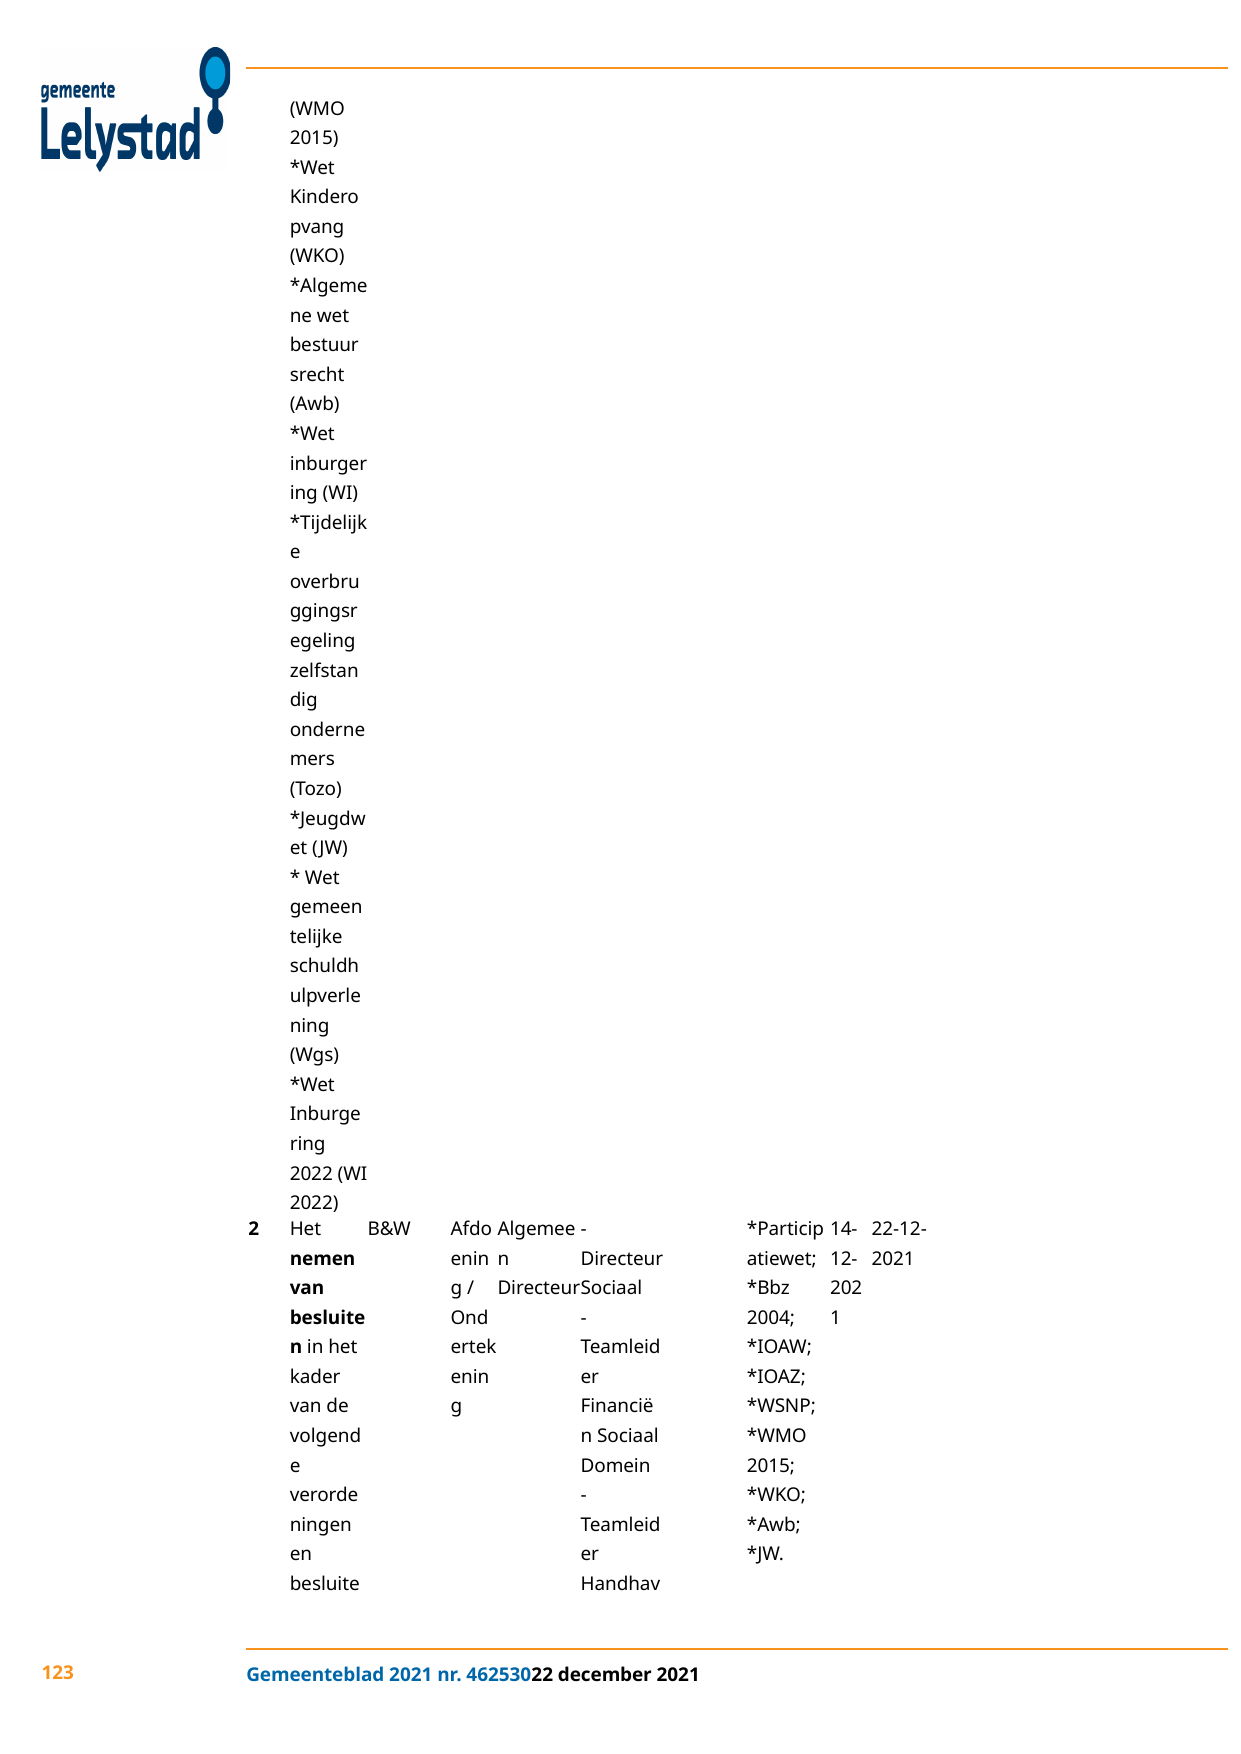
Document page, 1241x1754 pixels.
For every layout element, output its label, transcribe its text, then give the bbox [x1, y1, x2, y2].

table_cell [955, 95, 1110, 1215]
table_cell [367, 95, 450, 1215]
table_cell [450, 95, 497, 1215]
table_cell [871, 95, 954, 1215]
table_cell 22-12-2021 [871, 1215, 954, 1596]
table_cell - Directeur Sociaal - Teamleider Financiën Sociaal Domein - Teamleider Handhav [580, 1215, 663, 1596]
table_cell [830, 95, 871, 1215]
table_cell [580, 95, 663, 1215]
table_cell [664, 1215, 747, 1596]
table_cell B&W [367, 1215, 450, 1596]
table_cell [664, 95, 747, 1215]
table_cell 2 [248, 1215, 289, 1596]
table_cell Afdoening / Ondertekening [450, 1215, 497, 1596]
table_cell Algemeen Directeur [497, 1215, 580, 1596]
table_cell Het nemen van besluiten in het kader van de volgende verordeningen en besluite [290, 1215, 367, 1596]
table_cell [955, 1215, 1110, 1596]
table_cell *Participatiewet; *Bbz 2004; *IOAW; *IOAZ; *WSNP; *WMO 2015; *WKO; *Awb; *JW. [747, 1215, 830, 1596]
table_cell 14-12-2021 [830, 1215, 871, 1596]
picture [41, 47, 231, 172]
table_cell [248, 95, 289, 1215]
table_cell (WMO 2015) *Wet Kinderopvang (WKO) *Algemene wet bestuursrecht (Awb) *Wet inburgering (WI) *Tijdelijke overbruggingsregeling zelfstandig ondernemers (Tozo) *Jeugdwet (JW) * Wet gemeentelijke schuldhulpverlening (Wgs) *Wet Inburgering 2022 (WI 2022) [290, 95, 367, 1215]
table_cell [497, 95, 580, 1215]
table_cell [747, 95, 830, 1215]
